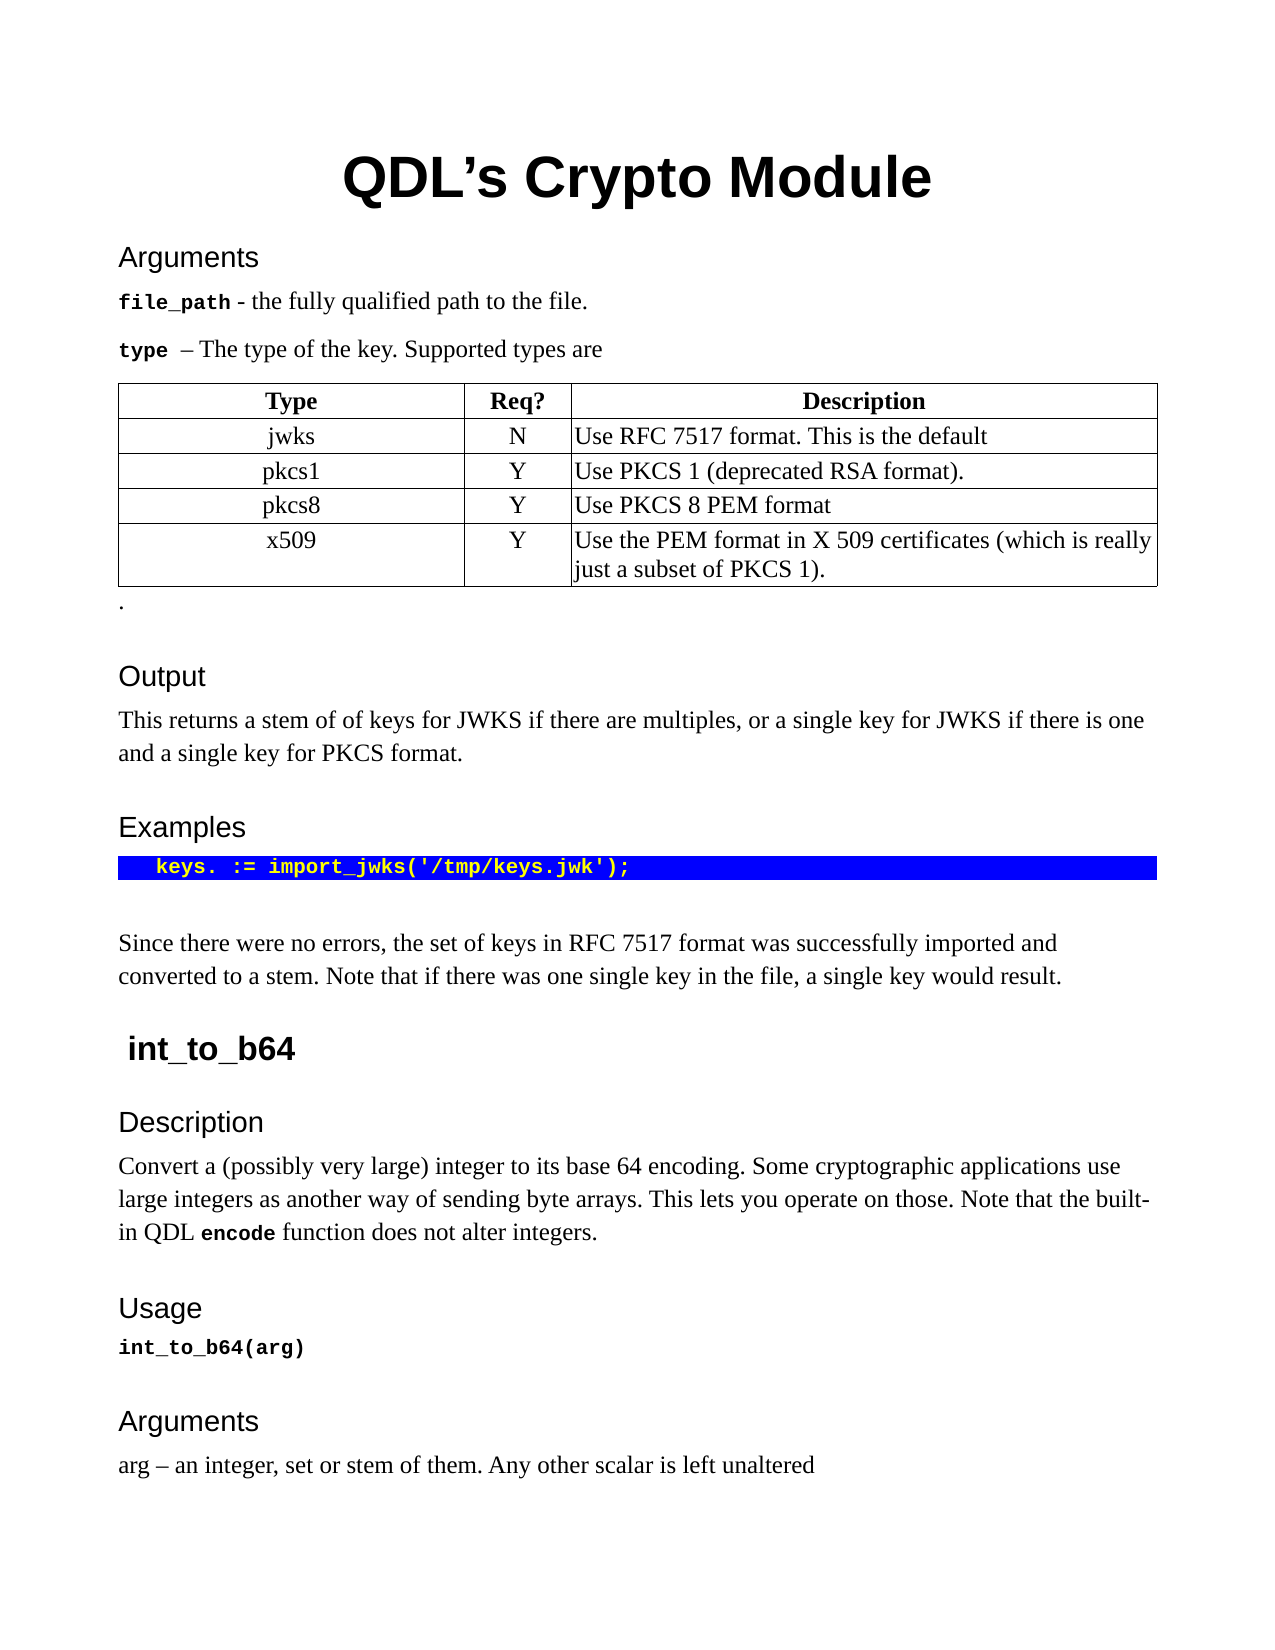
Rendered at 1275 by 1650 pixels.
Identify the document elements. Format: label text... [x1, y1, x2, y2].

text keys. := import_jwks('/tmp/keys.jwk'); [118, 856, 1157, 880]
subtitle Arguments [118, 1404, 1157, 1437]
text file_path - the fully qualified path to the file. [118, 286, 1157, 315]
text arg – an integer, set or stem of them. Any other scalar is left unaltered [118, 1450, 1157, 1478]
table_cell Y [465, 524, 571, 586]
subtitle Arguments [118, 240, 1157, 273]
table_header Req? [465, 384, 571, 418]
subtitle Output [118, 659, 1157, 692]
table_cell x509 [119, 524, 464, 586]
text . [118, 587, 1157, 615]
table_cell Y [465, 454, 571, 487]
text Since there were no errors, the set of keys in RFC 7517 format was successfully imported and converted to a stem. Note that if there was one single key in the file, a single key would result. [118, 928, 1157, 989]
table_header Description [572, 384, 1157, 418]
table_cell Use RFC 7517 format. This is the default [572, 419, 1157, 453]
table_cell Y [465, 489, 571, 522]
text int_to_b64(arg) [118, 1337, 1157, 1361]
table_cell jwks [119, 419, 464, 453]
table_cell Use the PEM format in X 509 certificates (which is really just a subset of PKCS 1). [572, 524, 1157, 586]
table_cell pkcs8 [119, 489, 464, 522]
table_cell pkcs1 [119, 454, 464, 487]
table_cell Use PKCS 1 (deprecated RSA format). [572, 454, 1157, 487]
table_cell N [465, 419, 571, 453]
subtitle Usage [118, 1291, 1157, 1324]
table_header Type [119, 384, 464, 418]
subtitle Description [118, 1105, 1157, 1139]
subtitle int_to_b64 [118, 1029, 1157, 1068]
text type – The type of the key. Supported types are [118, 334, 1157, 364]
text This returns a stem of of keys for JWKS if there are multiples, or a single key for JWKS if there is one and a single key for PKCS format. [118, 705, 1157, 767]
table_cell Use PKCS 8 PEM format [572, 489, 1157, 522]
text Convert a (possibly very large) integer to its base 64 encoding. Some cryptographic applications use large integers as another way of sending byte arrays. This lets you operate on those. Note that the built-in QDL encode function does not alter integers. [118, 1151, 1157, 1247]
subtitle Examples [118, 810, 1157, 844]
